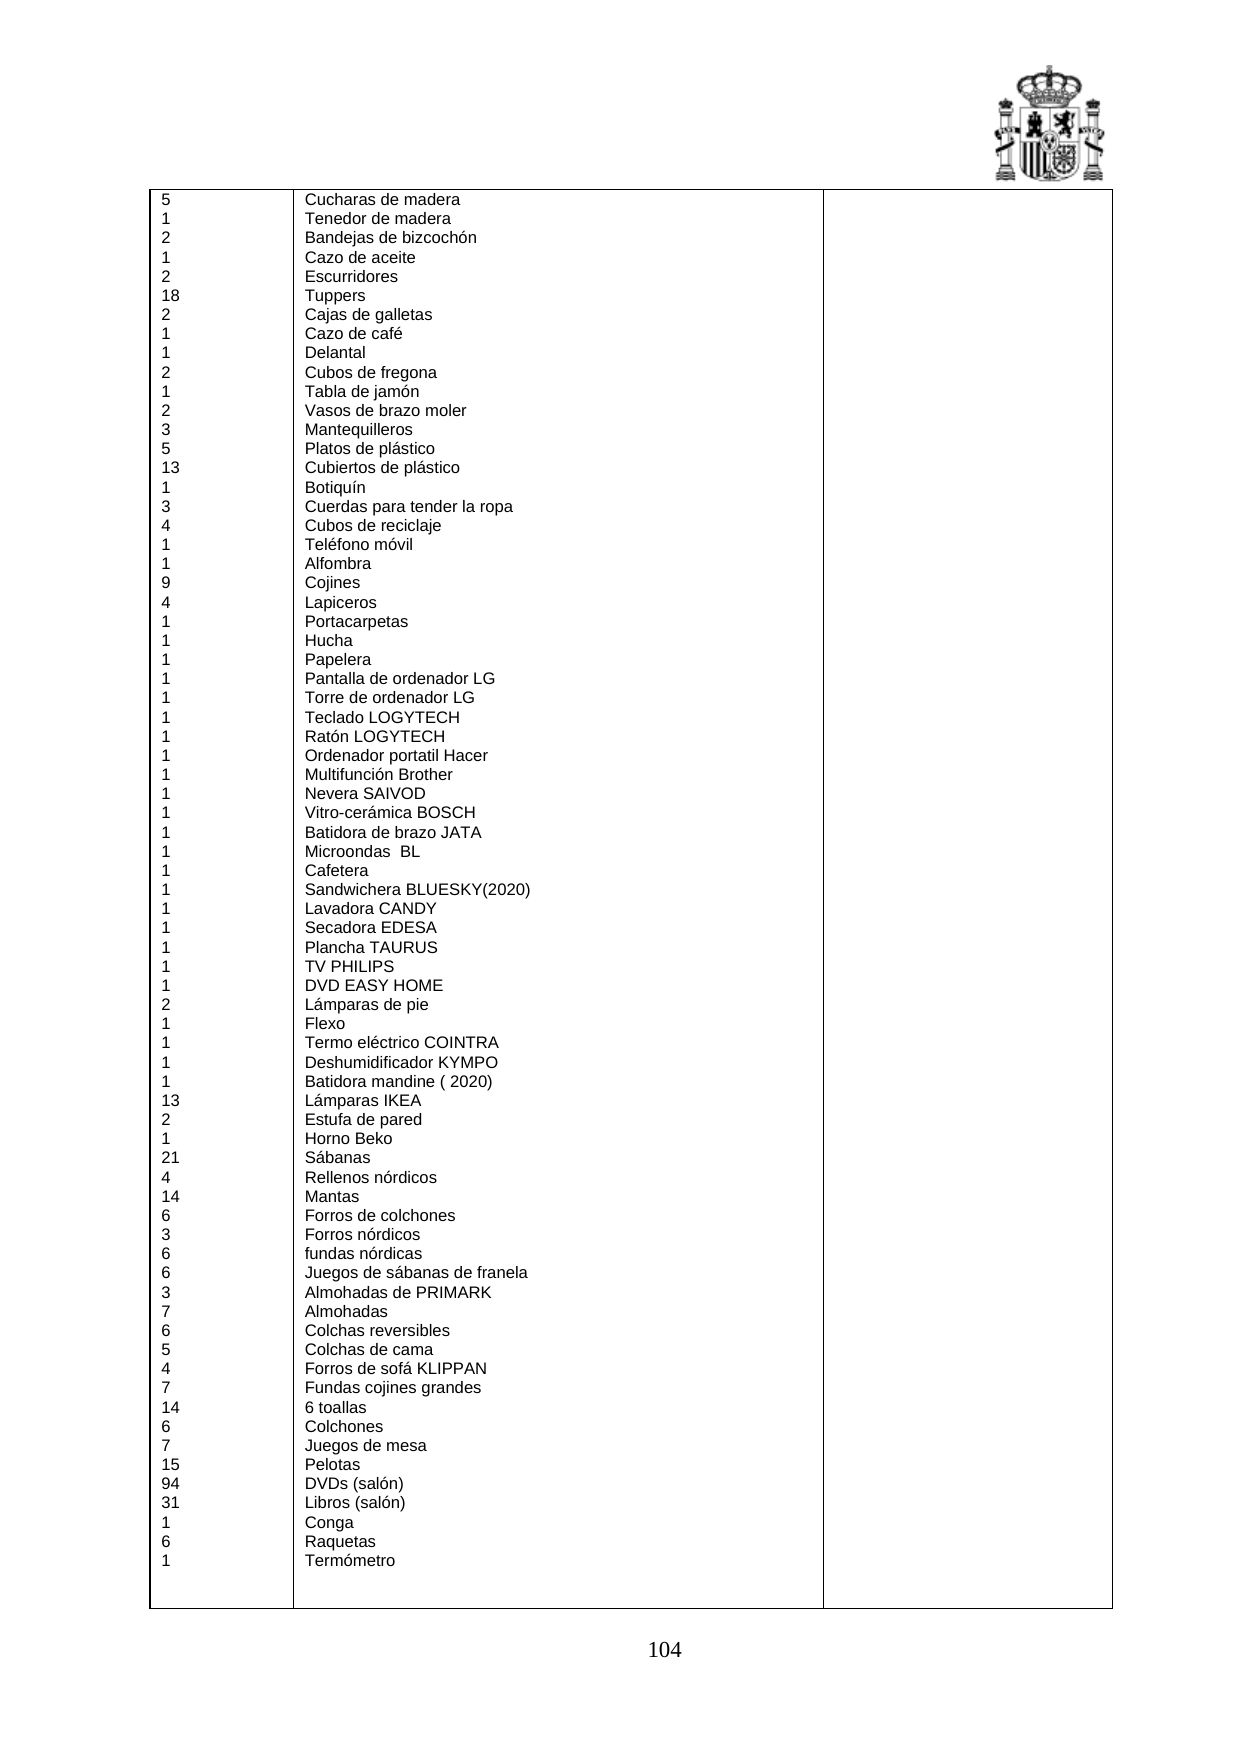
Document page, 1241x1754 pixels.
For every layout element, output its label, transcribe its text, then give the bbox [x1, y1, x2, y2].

table_cell 5 1 2 1 2 18 2 1 1 2 1 2 3 5 13 1 3 4 1 1 9 4 1 1 1 1 1 1 1 1 1 1 1 1 1 1 1 1 1 1 1 1 2 1 1 1 1 13 2 1 21 4 14 6 3 6 6 3 7 6 5 4 7 14 6 7 15 94 31 1 6 1 [151, 190, 293, 1608]
table_cell Cucharas de madera Tenedor de madera Bandejas de bizcochón Cazo de aceite Escurridores Tuppers Cajas de galletas Cazo de café Delantal Cubos de fregona Tabla de jamón Vasos de brazo moler Mantequilleros Platos de plástico Cubiertos de plástico Botiquín Cuerdas para tender la ropa Cubos de reciclaje Teléfono móvil Alfombra Cojines Lapiceros Portacarpetas Hucha Papelera Pantalla de ordenador LG Torre de ordenador LG Teclado LOGYTECH Ratón LOGYTECH Ordenador portatil Hacer Multifunción Brother Nevera SAIVOD Vitro-cerámica BOSCH Batidora de brazo JATA Microondas BL Cafetera Sandwichera BLUESKY(2020) Lavadora CANDY Secadora EDESA Plancha TAURUS TV PHILIPS DVD EASY HOME Lámparas de pie Flexo Termo eléctrico COINTRA Deshumidificador KYMPO Batidora mandine ( 2020) Lámparas IKEA Estufa de pared Horno Beko Sábanas Rellenos nórdicos Mantas Forros de colchones Forros nórdicos fundas nórdicas Juegos de sábanas de franela Almohadas de PRIMARK Almohadas Colchas reversibles Colchas de cama Forros de sofá KLIPPAN Fundas cojines grandes 6 toallas Colchones Juegos de mesa Pelotas DVDs (salón) Libros (salón) Conga Raquetas Termómetro [294, 190, 823, 1608]
table_cell [824, 190, 1112, 1608]
